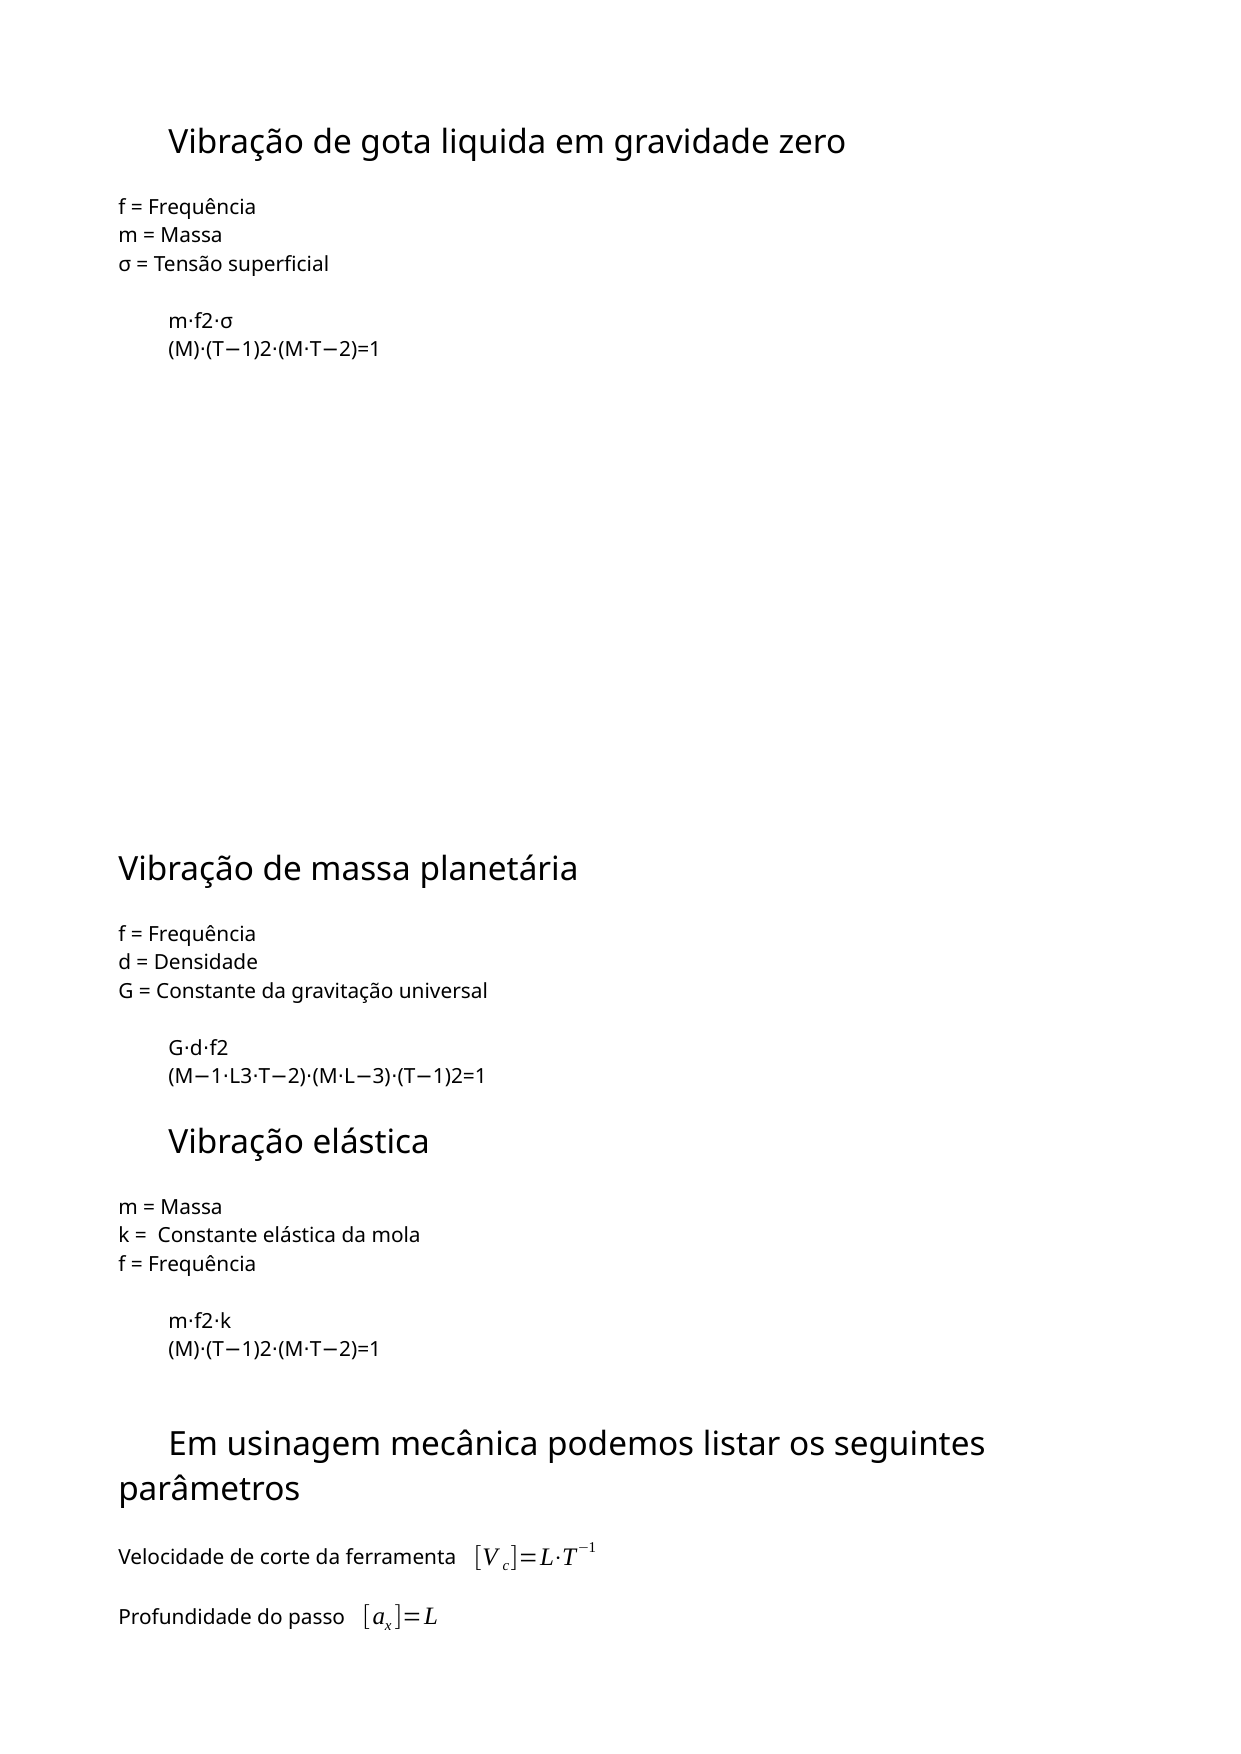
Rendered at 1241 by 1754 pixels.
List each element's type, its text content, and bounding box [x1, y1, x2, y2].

text σ = Tensão superficial [118, 249, 1122, 277]
text m⋅f2⋅σ [118, 306, 1122, 334]
text (M−1⋅L3⋅T−2)⋅(M⋅L−3)⋅(T−1)2=1 [118, 1061, 1122, 1090]
text Em usinagem mecânica podemos listar os seguintes parâmetros [118, 1419, 1122, 1510]
text Vibração elástica [118, 1118, 1122, 1163]
text k = Constante elástica da mola [118, 1220, 1122, 1249]
text m = Massa [118, 220, 1122, 249]
text Vibração de massa planetária [118, 845, 1122, 891]
text G⋅d⋅f2 [118, 1033, 1122, 1061]
text (M)⋅(T−1)2⋅(M⋅T−2)=1 [118, 334, 1122, 363]
text Profundidade do passo [118, 1602, 1122, 1634]
text d = Densidade [118, 947, 1122, 976]
text f = Frequência [118, 919, 1122, 947]
text f = Frequência [118, 1249, 1122, 1277]
text f = Frequência [118, 192, 1122, 220]
text Velocidade de corte da ferramenta [118, 1539, 1122, 1574]
text m⋅f2⋅k [118, 1306, 1122, 1334]
text (M)⋅(T−1)2⋅(M⋅T−2)=1 [118, 1334, 1122, 1363]
text G = Constante da gravitação universal [118, 976, 1122, 1004]
text m = Massa [118, 1192, 1122, 1220]
text Vibração de gota liquida em gravidade zero [118, 118, 1122, 163]
